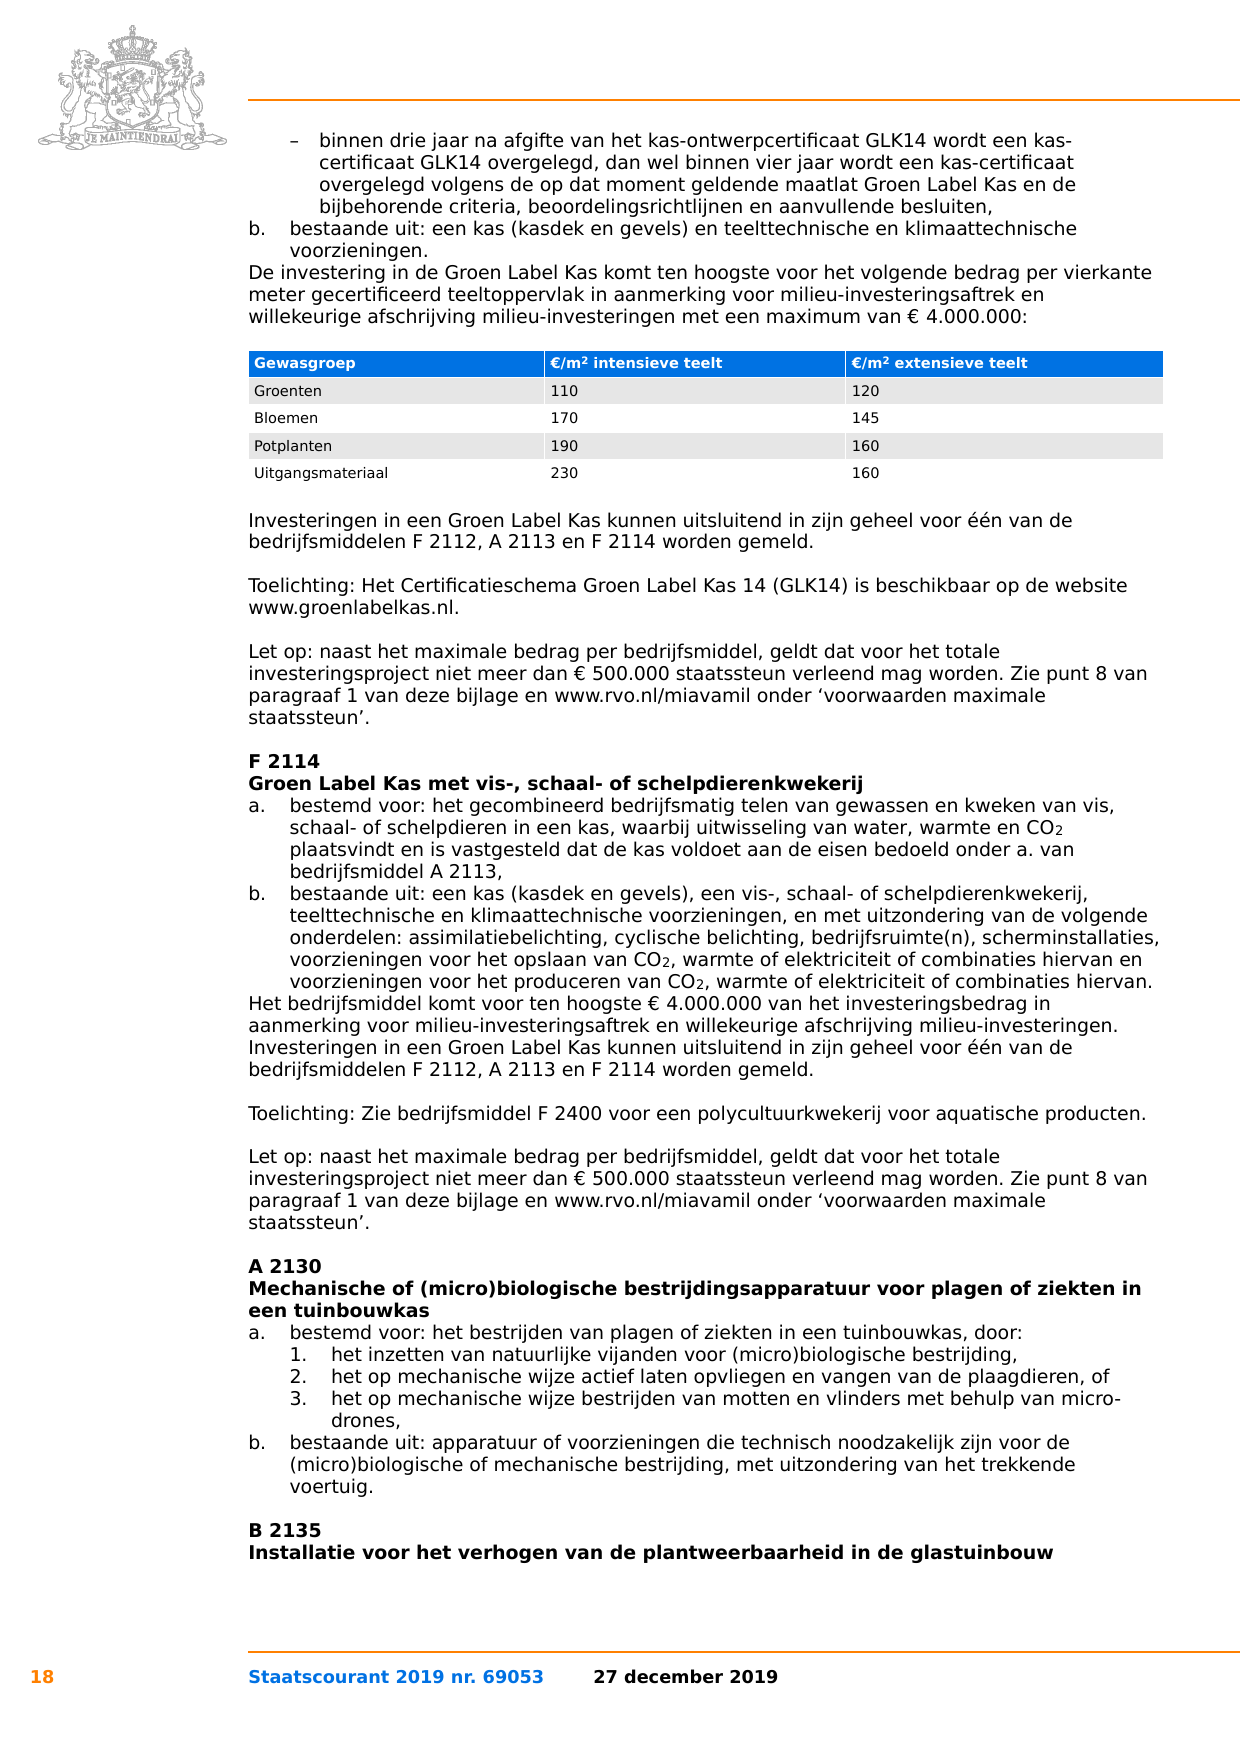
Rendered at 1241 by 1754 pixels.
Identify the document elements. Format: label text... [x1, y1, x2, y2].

table_cell 160 [846, 460, 1163, 487]
text Groen Label Kas met vis-, schaal- of schelpdierenkwekerij [248, 773, 1163, 795]
text b. bestaande uit: een kas (kasdek en gevels) en teelttechnische en klimaattechnische voorzieningen. [248, 218, 1163, 262]
text b. bestaande uit: een kas (kasdek en gevels), een vis-, schaal- of schelpdierenkwekerij, teelttechnische en klimaattechnische voorzieningen, en met uitzondering van de volgende onderdelen: assimilatiebelichting, cyclische belichting, bedrijfsruimte(n), scherminstallaties, voorzieningen voor het opslaan van CO2, warmte of elektriciteit of combinaties hiervan en voorzieningen voor het produceren van CO2, warmte of elektriciteit of combinaties hiervan. [248, 883, 1163, 993]
table_cell 230 [545, 460, 845, 487]
text Investeringen in een Groen Label Kas kunnen uitsluitend in zijn geheel voor één van de bedrijfsmiddelen F 2112, A 2113 en F 2114 worden gemeld. [248, 1037, 1163, 1081]
text 3. het op mechanische wijze bestrijden van motten en vlinders met behulp van micro-drones, [289, 1388, 1163, 1432]
text Installatie voor het verhogen van de plantweerbaarheid in de glastuinbouw [248, 1542, 1163, 1564]
text Let op: naast het maximale bedrag per bedrijfsmiddel, geldt dat voor het totale investeringsproject niet meer dan € 500.000 staatssteun verleend mag worden. Zie punt 8 van paragraaf 1 van deze bijlage en www.rvo.nl/miavamil onder ‘voorwaarden maximale staatssteun’. [248, 1146, 1163, 1234]
text Let op: naast het maximale bedrag per bedrijfsmiddel, geldt dat voor het totale investeringsproject niet meer dan € 500.000 staatssteun verleend mag worden. Zie punt 8 van paragraaf 1 van deze bijlage en www.rvo.nl/miavamil onder ‘voorwaarden maximale staatssteun’. [248, 641, 1163, 729]
text a. bestemd voor: het bestrijden van plagen of ziekten in een tuinbouwkas, door: [248, 1322, 1163, 1344]
text b. bestaande uit: apparatuur of voorzieningen die technisch noodzakelijk zijn voor de (micro)biologische of mechanische bestrijding, met uitzondering van het trekkende voertuig. [248, 1432, 1163, 1498]
table_cell Bloemen [249, 405, 544, 432]
table_cell Uitgangsmateriaal [249, 460, 544, 487]
text a. bestemd voor: het gecombineerd bedrijfsmatig telen van gewassen en kweken van vis, schaal- of schelpdieren in een kas, waarbij uitwisseling van water, warmte en CO2 plaatsvindt en is vastgesteld dat de kas voldoet aan de eisen bedoeld onder a. van bedrijfsmiddel A 2113, [248, 795, 1163, 883]
text Het bedrijfsmiddel komt voor ten hoogste € 4.000.000 van het investeringsbedrag in aanmerking voor milieu-investeringsaftrek en willekeurige afschrijving milieu-investeringen. [248, 993, 1163, 1037]
text De investering in de Groen Label Kas komt ten hoogste voor het volgende bedrag per vierkante meter gecertificeerd teeltoppervlak in aanmerking voor milieu-investeringsaftrek en willekeurige afschrijving milieu-investeringen met een maximum van € 4.000.000: [248, 262, 1163, 328]
text Toelichting: Zie bedrijfsmiddel F 2400 voor een polycultuurkwekerij voor aquatische producten. [248, 1102, 1163, 1124]
text 2. het op mechanische wijze actief laten opvliegen en vangen van de plaagdieren, of [289, 1366, 1163, 1388]
text – binnen drie jaar na afgifte van het kas-ontwerpcertificaat GLK14 wordt een kas-certificaat GLK14 overgelegd, dan wel binnen vier jaar wordt een kas-certificaat overgelegd volgens de op dat moment geldende maatlat Groen Label Kas en de bijbehorende criteria, beoordelingsrichtlijnen en aanvullende besluiten, [289, 130, 1163, 218]
table_header €/m2 intensieve teelt [545, 351, 845, 377]
text F 2114 [248, 751, 1163, 773]
text 1. het inzetten van natuurlijke vijanden voor (micro)biologische bestrijding, [289, 1344, 1163, 1366]
table_cell 190 [545, 433, 845, 459]
text Investeringen in een Groen Label Kas kunnen uitsluitend in zijn geheel voor één van de bedrijfsmiddelen F 2112, A 2113 en F 2114 worden gemeld. [248, 509, 1163, 553]
text Mechanische of (micro)biologische bestrijdingsapparatuur voor plagen of ziekten in een tuinbouwkas [248, 1278, 1163, 1322]
text A 2130 [248, 1256, 1163, 1278]
table_cell Potplanten [249, 433, 544, 459]
table_cell 110 [545, 378, 845, 404]
table_header Gewasgroep [249, 351, 544, 377]
text B 2135 [248, 1520, 1163, 1542]
table_cell Groenten [249, 378, 544, 404]
table_cell 170 [545, 405, 845, 432]
table_cell 160 [846, 433, 1163, 459]
table_cell 145 [846, 405, 1163, 432]
table_cell 120 [846, 378, 1163, 404]
text Toelichting: Het Certificatieschema Groen Label Kas 14 (GLK14) is beschikbaar op de website www.groenlabelkas.nl. [248, 575, 1163, 619]
picture [38, 25, 227, 150]
table_header €/m2 extensieve teelt [846, 351, 1163, 377]
